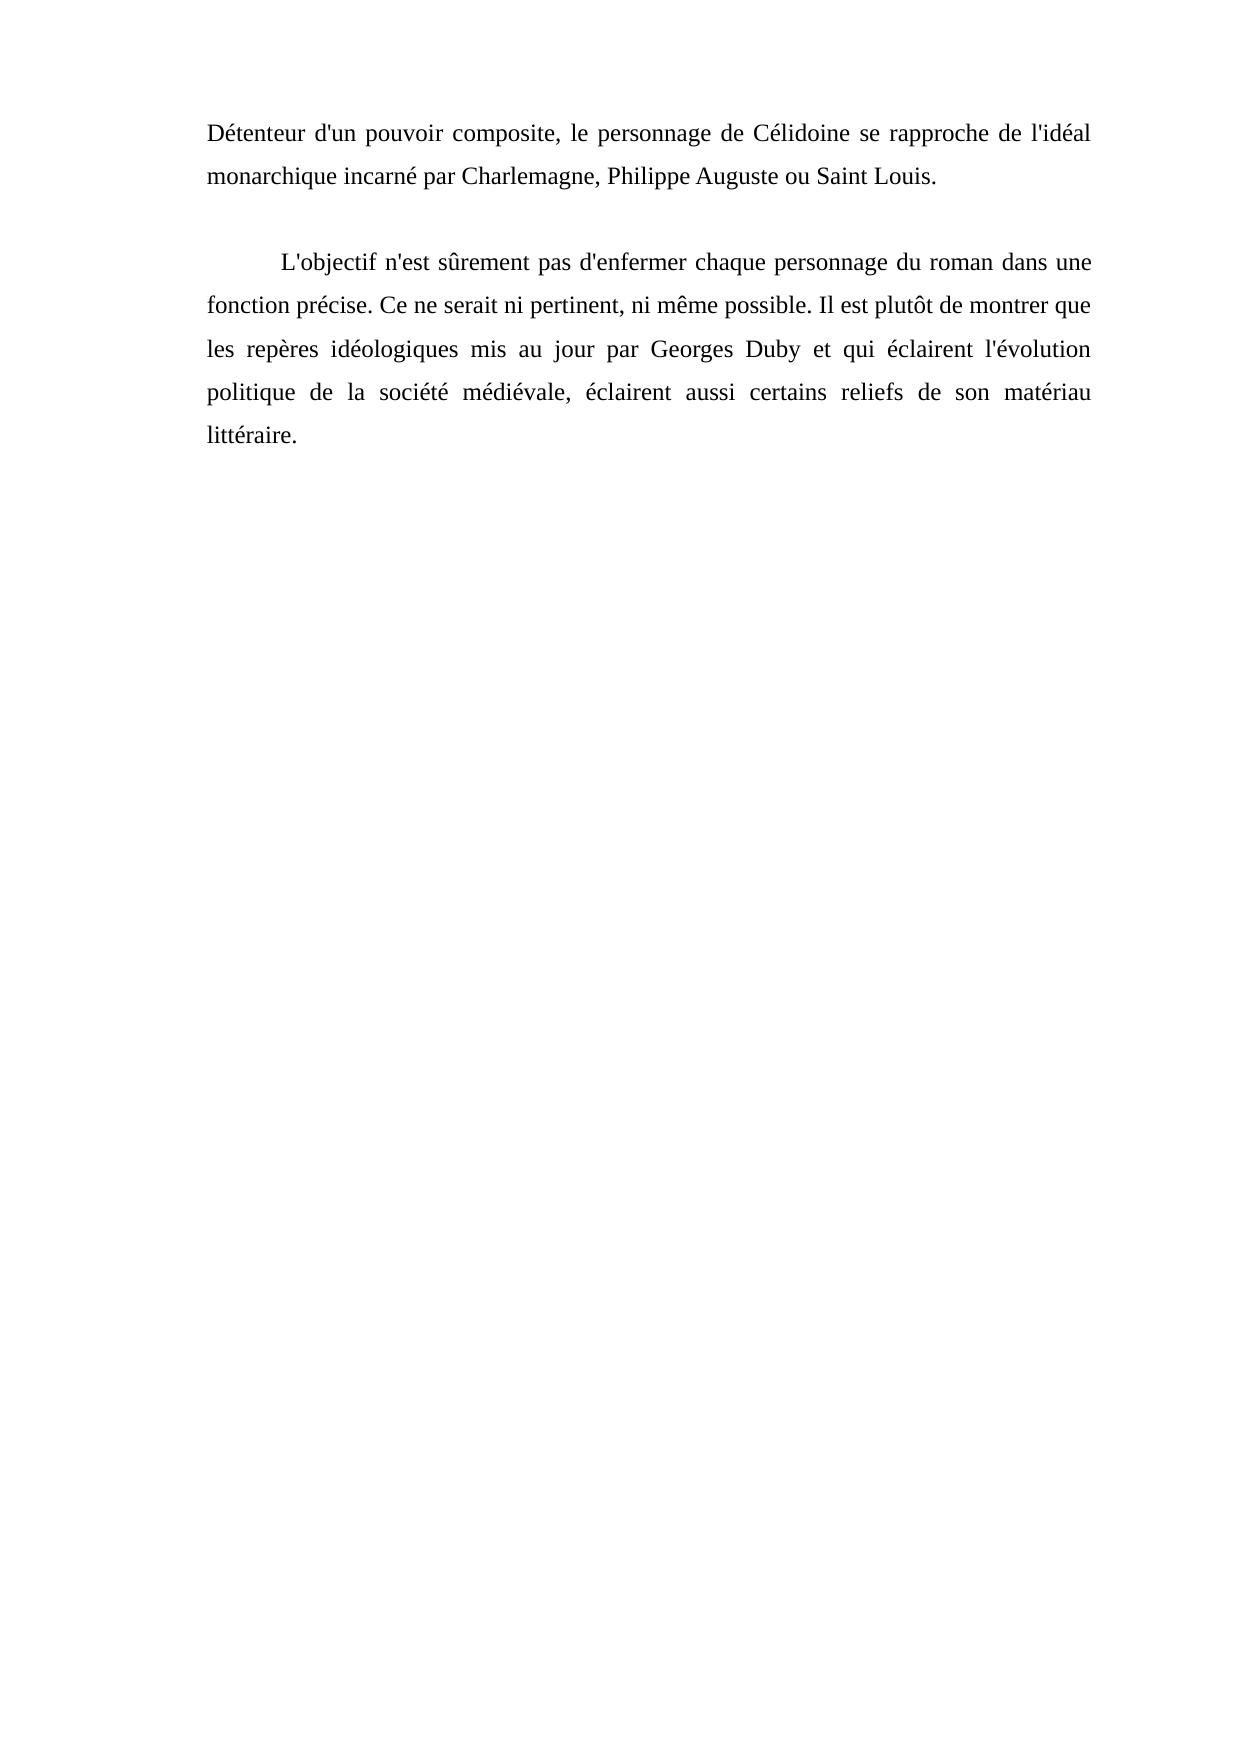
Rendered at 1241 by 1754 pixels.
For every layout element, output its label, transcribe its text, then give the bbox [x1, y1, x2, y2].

text L'objectif n'est sûrement pas d'enfermer chaque personnage du roman dans une fonction précise. Ce ne serait ni pertinent, ni même possible. Il est plutôt de montrer que les repères idéologiques mis au jour par Georges Duby et qui éclairent l'évolution politique de la société médiévale, éclairent aussi certains reliefs de son matériau littéraire. [207, 247, 1093, 449]
text Détenteur d'un pouvoir composite, le personnage de Célidoine se rapproche de l'idéal monarchique incarné par Charlemagne, Philippe Auguste ou Saint Louis. [207, 118, 1093, 190]
